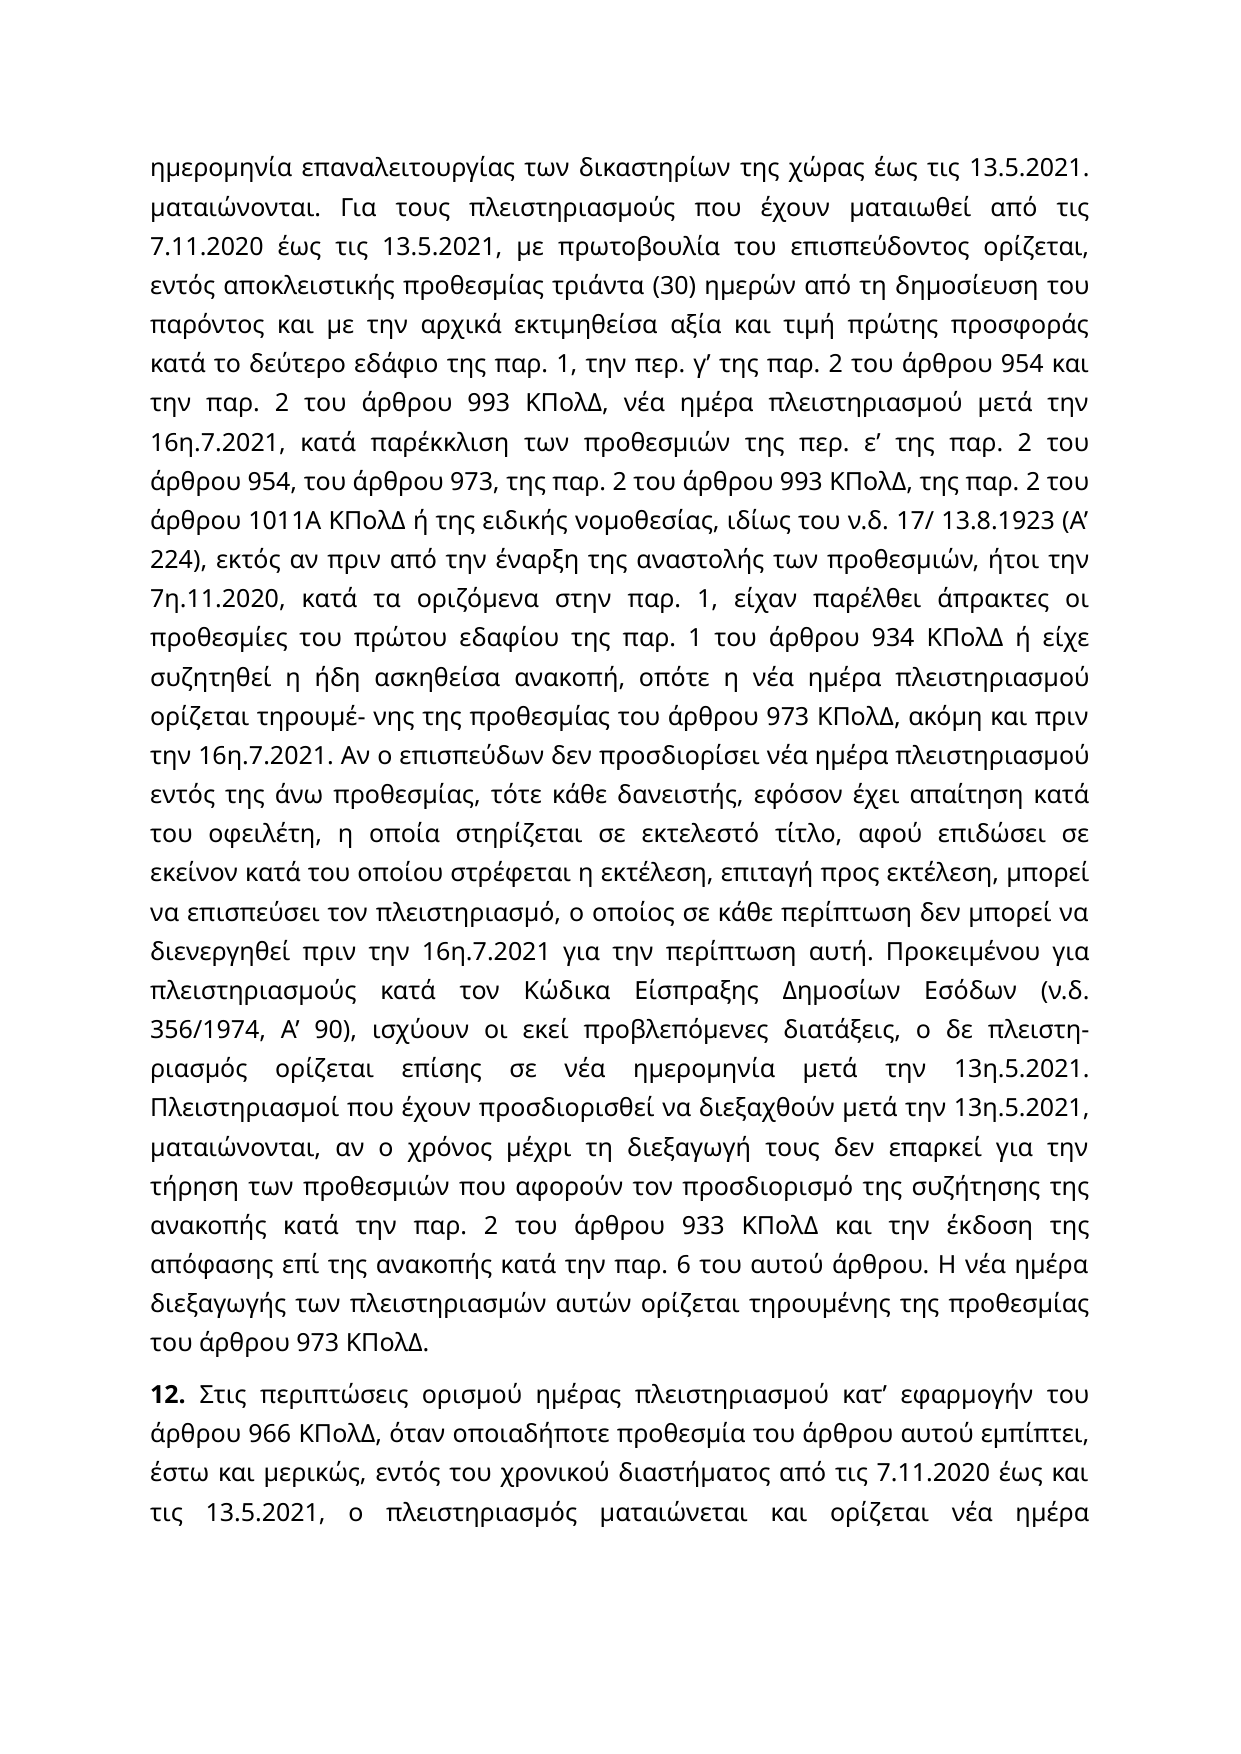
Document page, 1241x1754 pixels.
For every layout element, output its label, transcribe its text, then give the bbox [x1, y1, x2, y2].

text 12. Στις περιπτώσεις ορισμού ημέρας πλειστηριασμού κατ’ εφαρμογήν του άρθρου 966 ΚΠολΔ, όταν οποιαδήποτε προθεσμία του άρθρου αυτού εμπίπτει, έστω και μερικώς, εντός του χρονικού διαστήματος από τις 7.11.2020 έως και τις 13.5.2021, ο πλειστηριασμός ματαιώνεται και ορίζεται νέα ημέρα [150, 1377, 1090, 1528]
text ημερομηνία επαναλειτουργίας των δικαστηρίων της χώρας έως τις 13.5.2021. ματαιώνονται. Για τους πλειστηριασμούς που έχουν ματαιωθεί από τις 7.11.2020 έως τις 13.5.2021, με πρωτοβουλία του επισπεύδοντος ορίζεται, εντός αποκλειστικής προθεσμίας τριάντα (30) ημερών από τη δημοσίευση του παρόντος και με την αρχικά εκτιμηθείσα αξία και τιμή πρώτης προσφοράς κατά το δεύτερο εδάφιο της παρ. 1, την περ. γ’ της παρ. 2 του άρθρου 954 και την παρ. 2 του άρθρου 993 ΚΠολΔ, νέα ημέρα πλειστηριασμού μετά την 16η.7.2021, κατά παρέκκλιση των προθεσμιών της περ. ε’ της παρ. 2 του άρθρου 954, του άρθρου 973, της παρ. 2 του άρθρου 993 ΚΠολΔ, της παρ. 2 του άρθρου 1011Α ΚΠολΔ ή της ειδικής νομοθεσίας, ιδίως του ν.δ. 17/ 13.8.1923 (Α’ 224), εκτός αν πριν από την έναρξη της αναστολής των προθεσμιών, ήτοι την 7η.11.2020, κατά τα οριζόμενα στην παρ. 1, είχαν παρέλθει άπρακτες οι προθεσμίες του πρώτου εδαφίου της παρ. 1 του άρθρου 934 ΚΠολΔ ή είχε συζητηθεί η ήδη ασκηθείσα ανακοπή, οπότε η νέα ημέρα πλειστηριασμού ορίζεται τηρουμέ- νης της προθεσμίας του άρθρου 973 ΚΠολΔ, ακόμη και πριν την 16η.7.2021. Αν ο επισπεύδων δεν προσδιορίσει νέα ημέρα πλειστηριασμού εντός της άνω προθεσμίας, τότε κάθε δανειστής, εφόσον έχει απαίτηση κατά του οφειλέτη, η οποία στηρίζεται σε εκτελεστό τίτλο, αφού επιδώσει σε εκείνον κατά του οποίου στρέφεται η εκτέλεση, επιταγή προς εκτέλεση, μπορεί να επισπεύσει τον πλειστηριασμό, ο οποίος σε κάθε περίπτωση δεν μπορεί να διενεργηθεί πριν την 16η.7.2021 για την περίπτωση αυτή. Προκειμένου για πλειστηριασμούς κατά τον Κώδικα Είσπραξης Δημοσίων Εσόδων (ν.δ. 356/1974, Α’ 90), ισχύουν οι εκεί προβλεπόμενες διατάξεις, ο δε πλειστη- ριασμός ορίζεται επίσης σε νέα ημερομηνία μετά την 13η.5.2021. Πλειστηριασμοί που έχουν προσδιορισθεί να διεξαχθούν μετά την 13η.5.2021, ματαιώνονται, αν ο χρόνος μέχρι τη διεξαγωγή τους δεν επαρκεί για την τήρηση των προθεσμιών που αφορούν τον προσδιορισμό της συζήτησης της ανακοπής κατά την παρ. 2 του άρθρου 933 ΚΠολΔ και την έκδοση της απόφασης επί της ανακοπής κατά την παρ. 6 του αυτού άρθρου. Η νέα ημέρα διεξαγωγής των πλειστηριασμών αυτών ορίζεται τηρουμένης της προθεσμίας του άρθρου 973 ΚΠολΔ. [150, 150, 1090, 1359]
